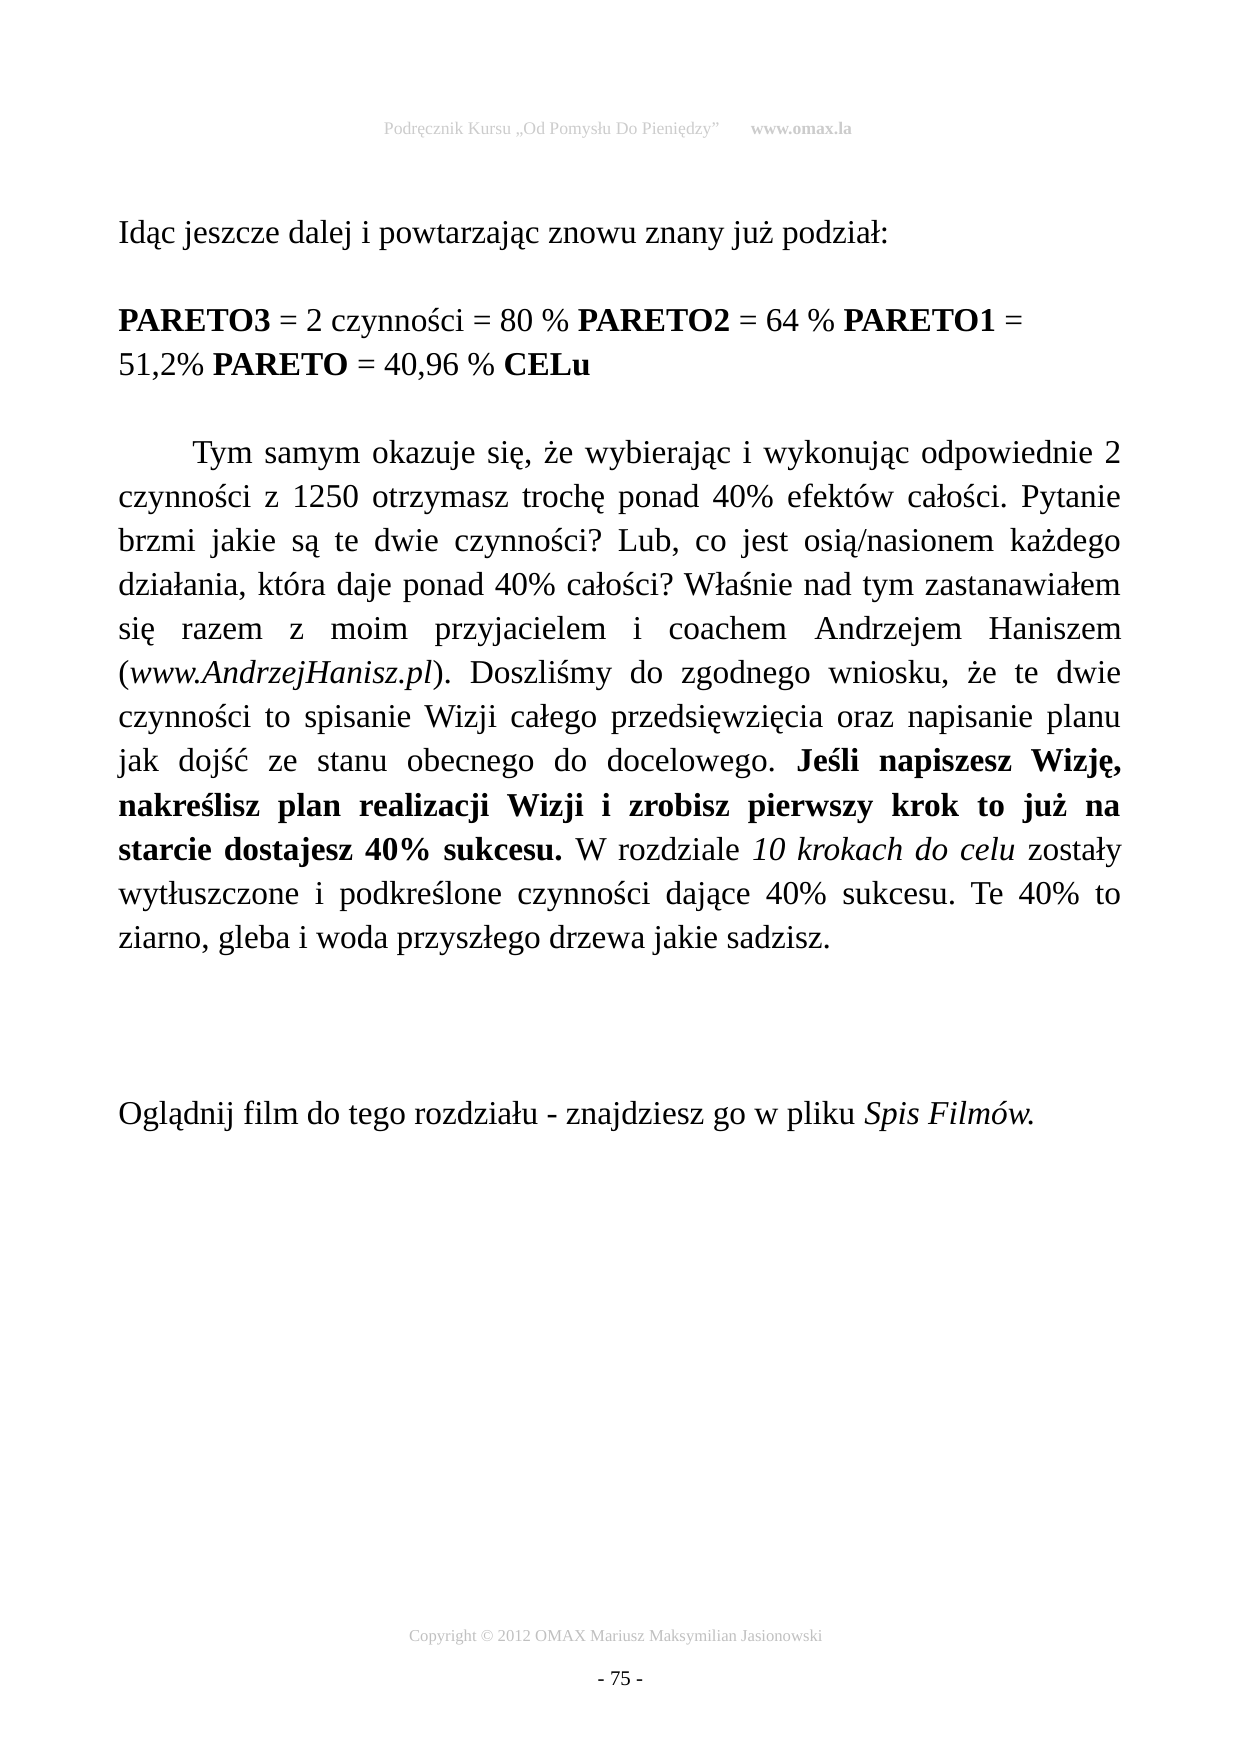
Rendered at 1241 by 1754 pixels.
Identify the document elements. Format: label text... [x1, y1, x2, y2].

text 51,2% PARETO = 40,96 % CELu [118, 344, 1122, 382]
text Oglądnij film do tego rozdziału - znajdziesz go w pliku Spis Filmów. [118, 1093, 1122, 1132]
text PARETO3 = 2 czynności = 80 % PARETO2 = 64 % PARETO1 = [118, 300, 1122, 338]
text Idąc jeszcze dalej i powtarzając znowu znany już podział: [118, 212, 1122, 250]
text Tym samym okazuje się, że wybierając i wykonując odpowiednie 2 czynności z 1250 otrzymasz trochę ponad 40% efektów całości. Pytanie brzmi jakie są te dwie czynności? Lub, co jest osią/nasionem każdego działania, która daje ponad 40% całości? Właśnie nad tym zastanawiałem się razem z moim przyjacielem i coachem Andrzejem Haniszem (www.AndrzejHanisz.pl). Doszliśmy do zgodnego wniosku, że te dwie czynności to spisanie Wizji całego przedsięwzięcia oraz napisanie planu jak dojść ze stanu obecnego do docelowego. Jeśli napiszesz Wizję, nakreślisz plan realizacji Wizji i zrobisz pierwszy krok to już na starcie dostajesz 40% sukcesu. W rozdziale 10 krokach do celu zostały wytłuszczone i podkreślone czynności dające 40% sukcesu. Te 40% to ziarno, gleba i woda przyszłego drzewa jakie sadzisz. [118, 432, 1122, 955]
